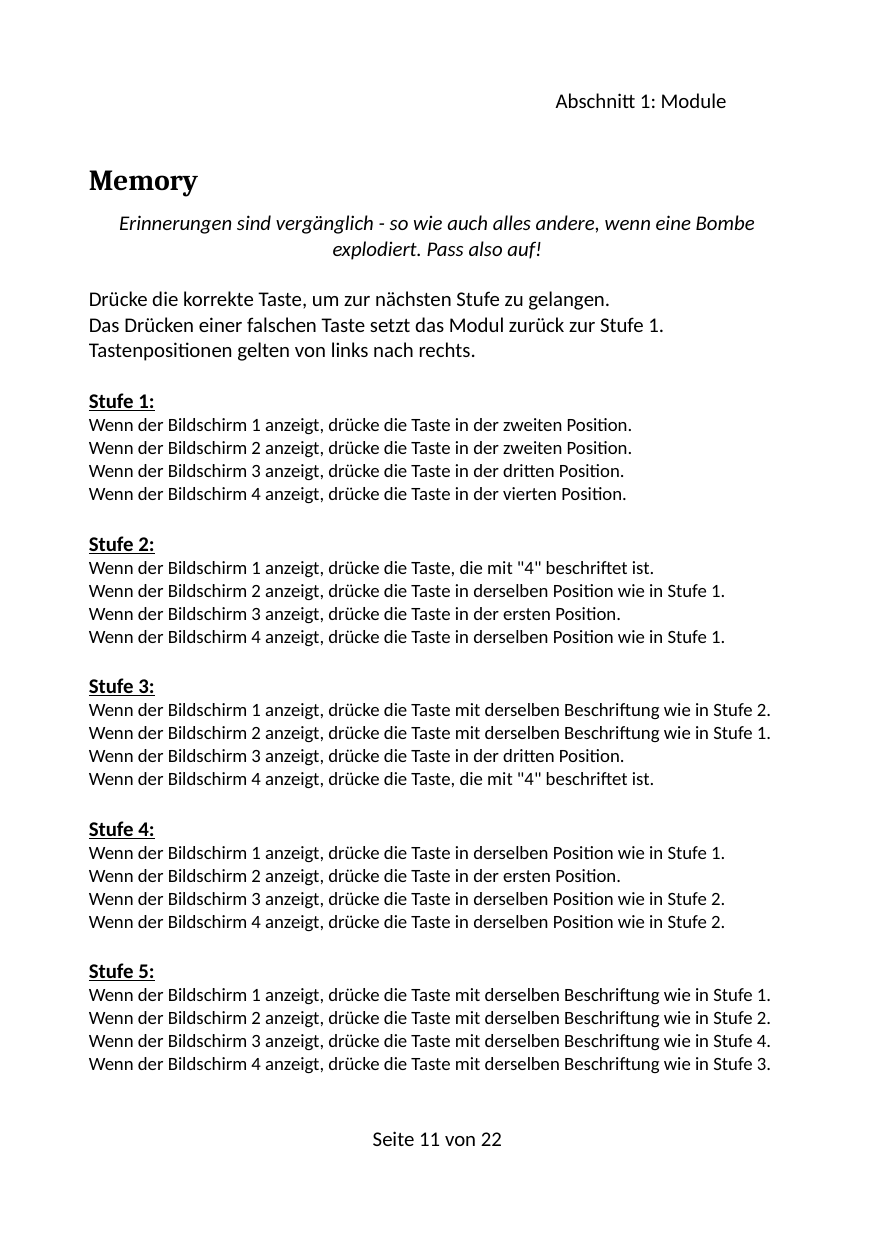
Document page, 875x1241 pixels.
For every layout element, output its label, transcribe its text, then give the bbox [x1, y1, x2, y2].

text Wenn der Bildschirm 2 anzeigt, drücke die Taste mit derselben Beschriftung wie in Stufe 1. [88, 722, 786, 744]
text Wenn der Bildschirm 2 anzeigt, drücke die Taste in derselben Position wie in Stufe 1. [88, 579, 786, 602]
text Stufe 3: [88, 673, 786, 699]
text Wenn der Bildschirm 1 anzeigt, drücke die Taste mit derselben Beschriftung wie in Stufe 2. [88, 699, 786, 722]
text Stufe 5: [88, 958, 786, 984]
text Wenn der Bildschirm 4 anzeigt, drücke die Taste mit derselben Beschriftung wie in Stufe 3. [88, 1052, 786, 1075]
text Stufe 1: [88, 388, 786, 414]
text Wenn der Bildschirm 3 anzeigt, drücke die Taste in der dritten Position. [88, 744, 786, 767]
text Erinnerungen sind vergänglich - so wie auch alles andere, wenn eine Bombe explodiert. Pass also auf! [88, 210, 786, 261]
text Wenn der Bildschirm 2 anzeigt, drücke die Taste mit derselben Beschriftung wie in Stufe 2. [88, 1007, 786, 1029]
text Wenn der Bildschirm 1 anzeigt, drücke die Taste, die mit "4" beschriftet ist. [88, 556, 786, 579]
text Wenn der Bildschirm 4 anzeigt, drücke die Taste in der vierten Position. [88, 482, 786, 505]
text Wenn der Bildschirm 2 anzeigt, drücke die Taste in der zweiten Position. [88, 437, 786, 459]
text Wenn der Bildschirm 2 anzeigt, drücke die Taste in der ersten Position. [88, 864, 786, 887]
text Tastenpositionen gelten von links nach rechts. [88, 337, 786, 363]
text Wenn der Bildschirm 4 anzeigt, drücke die Taste in derselben Position wie in Stufe 1. [88, 625, 786, 648]
text Wenn der Bildschirm 3 anzeigt, drücke die Taste in der ersten Position. [88, 602, 786, 625]
text Wenn der Bildschirm 3 anzeigt, drücke die Taste in der dritten Position. [88, 459, 786, 482]
text Wenn der Bildschirm 3 anzeigt, drücke die Taste mit derselben Beschriftung wie in Stufe 4. [88, 1029, 786, 1052]
text Drücke die korrekte Taste, um zur nächsten Stufe zu gelangen. [88, 287, 786, 312]
subtitle Memory [88, 164, 786, 198]
text Wenn der Bildschirm 3 anzeigt, drücke die Taste in derselben Position wie in Stufe 2. [88, 887, 786, 910]
text Wenn der Bildschirm 4 anzeigt, drücke die Taste, die mit "4" beschriftet ist. [88, 767, 786, 790]
text Wenn der Bildschirm 1 anzeigt, drücke die Taste mit derselben Beschriftung wie in Stufe 1. [88, 984, 786, 1007]
text Wenn der Bildschirm 1 anzeigt, drücke die Taste in derselben Position wie in Stufe 1. [88, 841, 786, 864]
text Wenn der Bildschirm 1 anzeigt, drücke die Taste in der zweiten Position. [88, 414, 786, 437]
text Wenn der Bildschirm 4 anzeigt, drücke die Taste in derselben Position wie in Stufe 2. [88, 910, 786, 933]
text Stufe 2: [88, 531, 786, 556]
text Das Drücken einer falschen Taste setzt das Modul zurück zur Stufe 1. [88, 312, 786, 337]
text Stufe 4: [88, 816, 786, 841]
